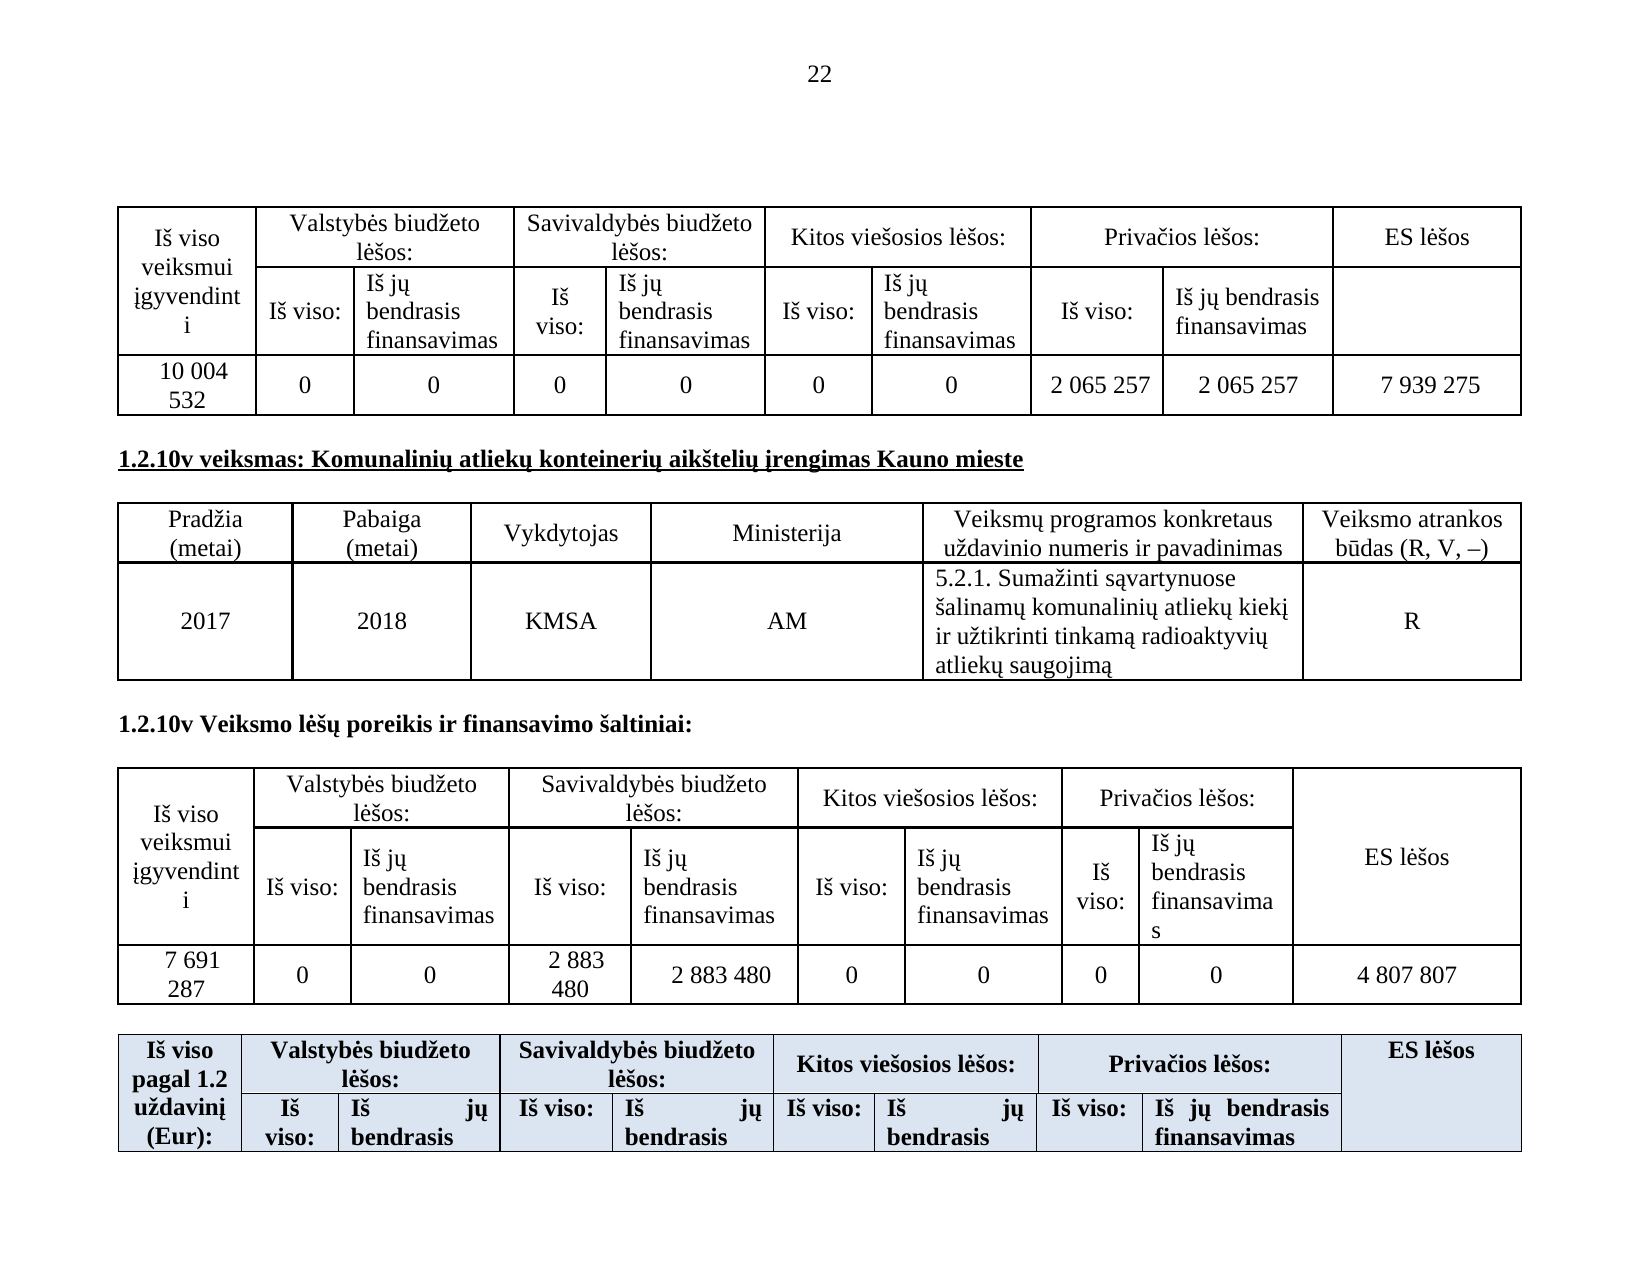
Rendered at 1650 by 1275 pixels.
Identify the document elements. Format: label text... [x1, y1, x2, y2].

table_cell 4 807 807 [1294, 946, 1520, 1003]
table_cell 10 004 532 [119, 356, 255, 413]
table_header Valstybės biudžeto lėšos: [255, 769, 508, 826]
table_header Iš viso veiksmui įgyvendinti [119, 769, 253, 943]
table_cell 0 [1140, 946, 1292, 1003]
table_cell 2017 [119, 564, 291, 678]
table_cell 2 883 480 [510, 946, 630, 1003]
table_cell 2 065 257 [1032, 356, 1162, 413]
table_cell Iš viso: [242, 1094, 338, 1151]
table_cell Iš viso: [510, 829, 630, 943]
table_header Kitos viešosios lėšos: [774, 1035, 1038, 1092]
table_cell 2 883 480 [632, 946, 797, 1003]
table_header Kitos viešosios lėšos: [799, 769, 1061, 826]
table_cell 0 [906, 946, 1061, 1003]
table_header Ministerija [652, 504, 922, 561]
table_cell Iš viso: [774, 1094, 874, 1151]
table_header Privačios lėšos: [1039, 1035, 1341, 1092]
table_cell Iš jų bendrasis finansavimas [906, 829, 1061, 943]
table_header Privačios lėšos: [1032, 208, 1332, 266]
table_cell 7 691 287 [119, 946, 253, 1003]
table_cell Iš jų bendrasis finansavimas [607, 268, 764, 354]
table_cell KMSA [472, 564, 650, 678]
text 1.2.10v Veiksmo lėšų poreikis ir finansavimo šaltiniai: [118, 709, 1521, 738]
table_header ES lėšos [1334, 208, 1520, 266]
table_cell Iš viso: [501, 1094, 612, 1151]
table_cell Iš viso: [766, 268, 871, 354]
table_cell Iš jų bendrasis finansavimas [1164, 268, 1332, 354]
table_cell Iš viso: [1063, 829, 1138, 943]
table_header Iš viso veiksmui įgyvendinti [119, 208, 255, 354]
table_header Iš viso pagal 1.2 uždavinį (Eur): [119, 1035, 241, 1151]
table_cell Iš viso: [257, 268, 353, 354]
table_cell 0 [607, 356, 764, 413]
table_cell 2 065 257 [1164, 356, 1332, 413]
table_cell Iš jų bendrasis finansavimas [1140, 829, 1292, 943]
table_cell 0 [766, 356, 871, 413]
text 1.2.10v veiksmas: Komunalinių atliekų konteinerių aikštelių įrengimas Kauno mieste [118, 444, 1521, 473]
table_header Kitos viešosios lėšos: [766, 208, 1030, 266]
table_cell 5.2.1. Sumažinti sąvartynuose šalinamų komunalinių atliekų kiekį ir užtikrinti tinkamą radioaktyvių atliekų saugojimą [924, 564, 1302, 678]
table_cell 0 [1063, 946, 1138, 1003]
table_cell Iš jų bendrasis finansavimas [873, 268, 1030, 354]
table_cell 0 [515, 356, 605, 413]
table_header Savivaldybės biudžeto lėšos: [501, 1035, 773, 1092]
table_cell Iš viso: [1032, 268, 1162, 354]
table_cell Iš jų bendrasis finansavimas [352, 829, 508, 943]
table_cell AM [652, 564, 922, 678]
table_cell 0 [257, 356, 353, 413]
table_header Valstybės biudžeto lėšos: [257, 208, 513, 266]
table_header Pabaiga (metai) [294, 504, 470, 561]
table_cell [1334, 268, 1520, 354]
table_cell Iš viso: [1037, 1094, 1142, 1151]
table_cell Iš jų bendrasis finansavimas [355, 268, 513, 354]
table_cell 0 [255, 946, 350, 1003]
table_cell 0 [355, 356, 513, 413]
table_header Veiksmo atrankos būdas (R, V, –) [1304, 504, 1520, 561]
table_header Privačios lėšos: [1063, 769, 1292, 826]
table_header Savivaldybės biudžeto lėšos: [515, 208, 764, 266]
table_cell R [1304, 564, 1520, 678]
table_cell Iš jų bendrasis [875, 1094, 1036, 1151]
table_header Savivaldybės biudžeto lėšos: [510, 769, 797, 826]
table_cell Iš jų bendrasis [339, 1094, 499, 1151]
table_header Valstybės biudžeto lėšos: [242, 1035, 499, 1092]
table_header Veiksmų programos konkretaus uždavinio numeris ir pavadinimas [924, 504, 1302, 561]
table_header ES lėšos [1342, 1035, 1521, 1151]
table_cell 2018 [294, 564, 470, 678]
table_header ES lėšos [1294, 769, 1520, 943]
table_cell 0 [799, 946, 904, 1003]
table_cell 0 [873, 356, 1030, 413]
table_cell 7 939 275 [1334, 356, 1520, 413]
table_header Vykdytojas [472, 504, 650, 561]
table_cell Iš jų bendrasis [613, 1094, 773, 1151]
table_cell Iš viso: [799, 829, 904, 943]
table_header Pradžia (metai) [119, 504, 291, 561]
table_cell Iš viso: [515, 268, 605, 354]
table_cell 0 [352, 946, 508, 1003]
table_cell Iš jų bendrasis finansavimas [1143, 1094, 1341, 1151]
table_cell Iš jų bendrasis finansavimas [632, 829, 797, 943]
table_cell Iš viso: [255, 829, 350, 943]
